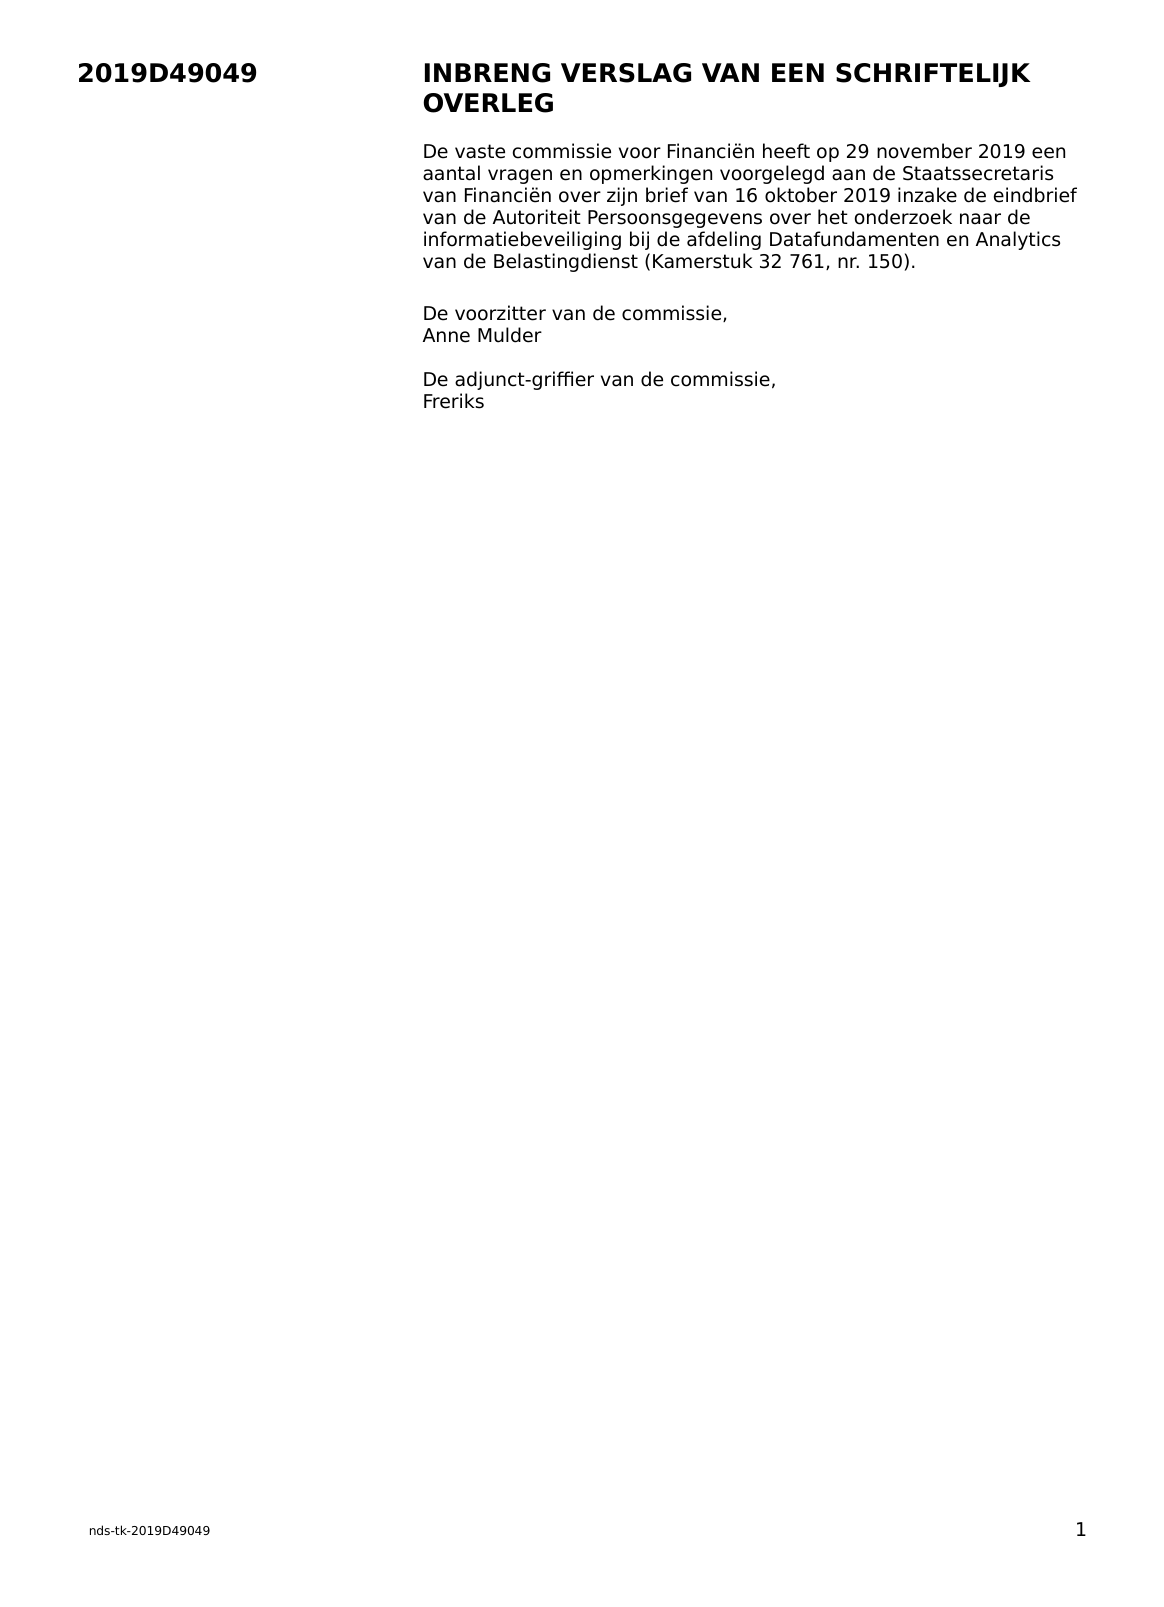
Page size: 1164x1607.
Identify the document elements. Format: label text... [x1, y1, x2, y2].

text De voorzitter van de commissie, Anne Mulder [422, 302, 1087, 346]
text 2019D49049 INBRENG VERSLAG VAN EEN SCHRIFTELIJK OVERLEG [77, 59, 1087, 118]
text De adjunct-griffier van de commissie, Freriks [422, 369, 1087, 413]
text De vaste commissie voor Financiën heeft op 29 november 2019 een aantal vragen en opmerkingen voorgelegd aan de Staatssecretaris van Financiën over zijn brief van 16 oktober 2019 inzake de eindbrief van de Autoriteit Persoonsgegevens over het onderzoek naar de informatiebeveiliging bij de afdeling Datafundamenten en Analytics van de Belastingdienst (Kamerstuk 32 761, nr. 150). [422, 141, 1087, 272]
text nds-tk-2019D49049 [88, 1524, 323, 1538]
